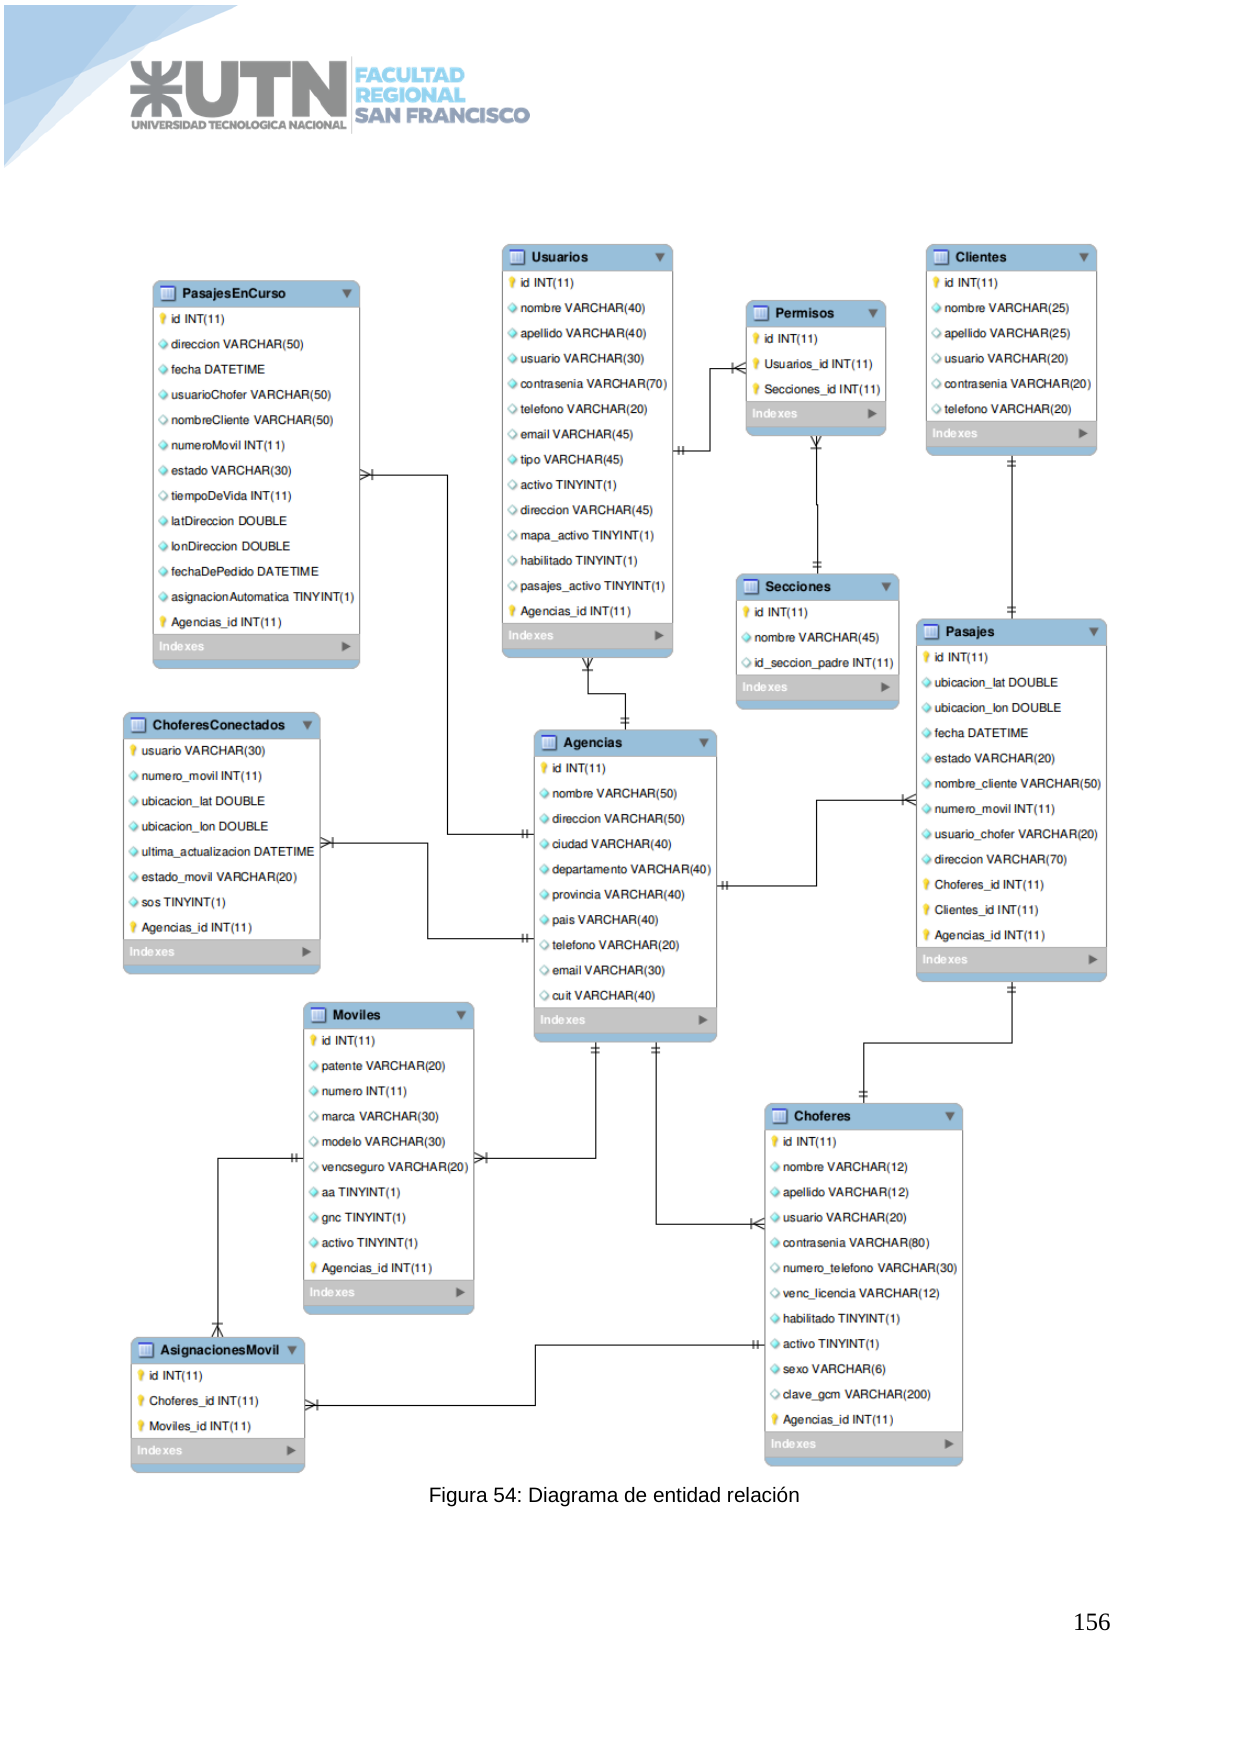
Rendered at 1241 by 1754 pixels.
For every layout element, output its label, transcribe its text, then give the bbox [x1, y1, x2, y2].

picture [3, 5, 532, 169]
picture [112, 233, 1117, 1483]
text Figura 54: Diagrama de entidad relación [118, 1483, 1110, 1506]
